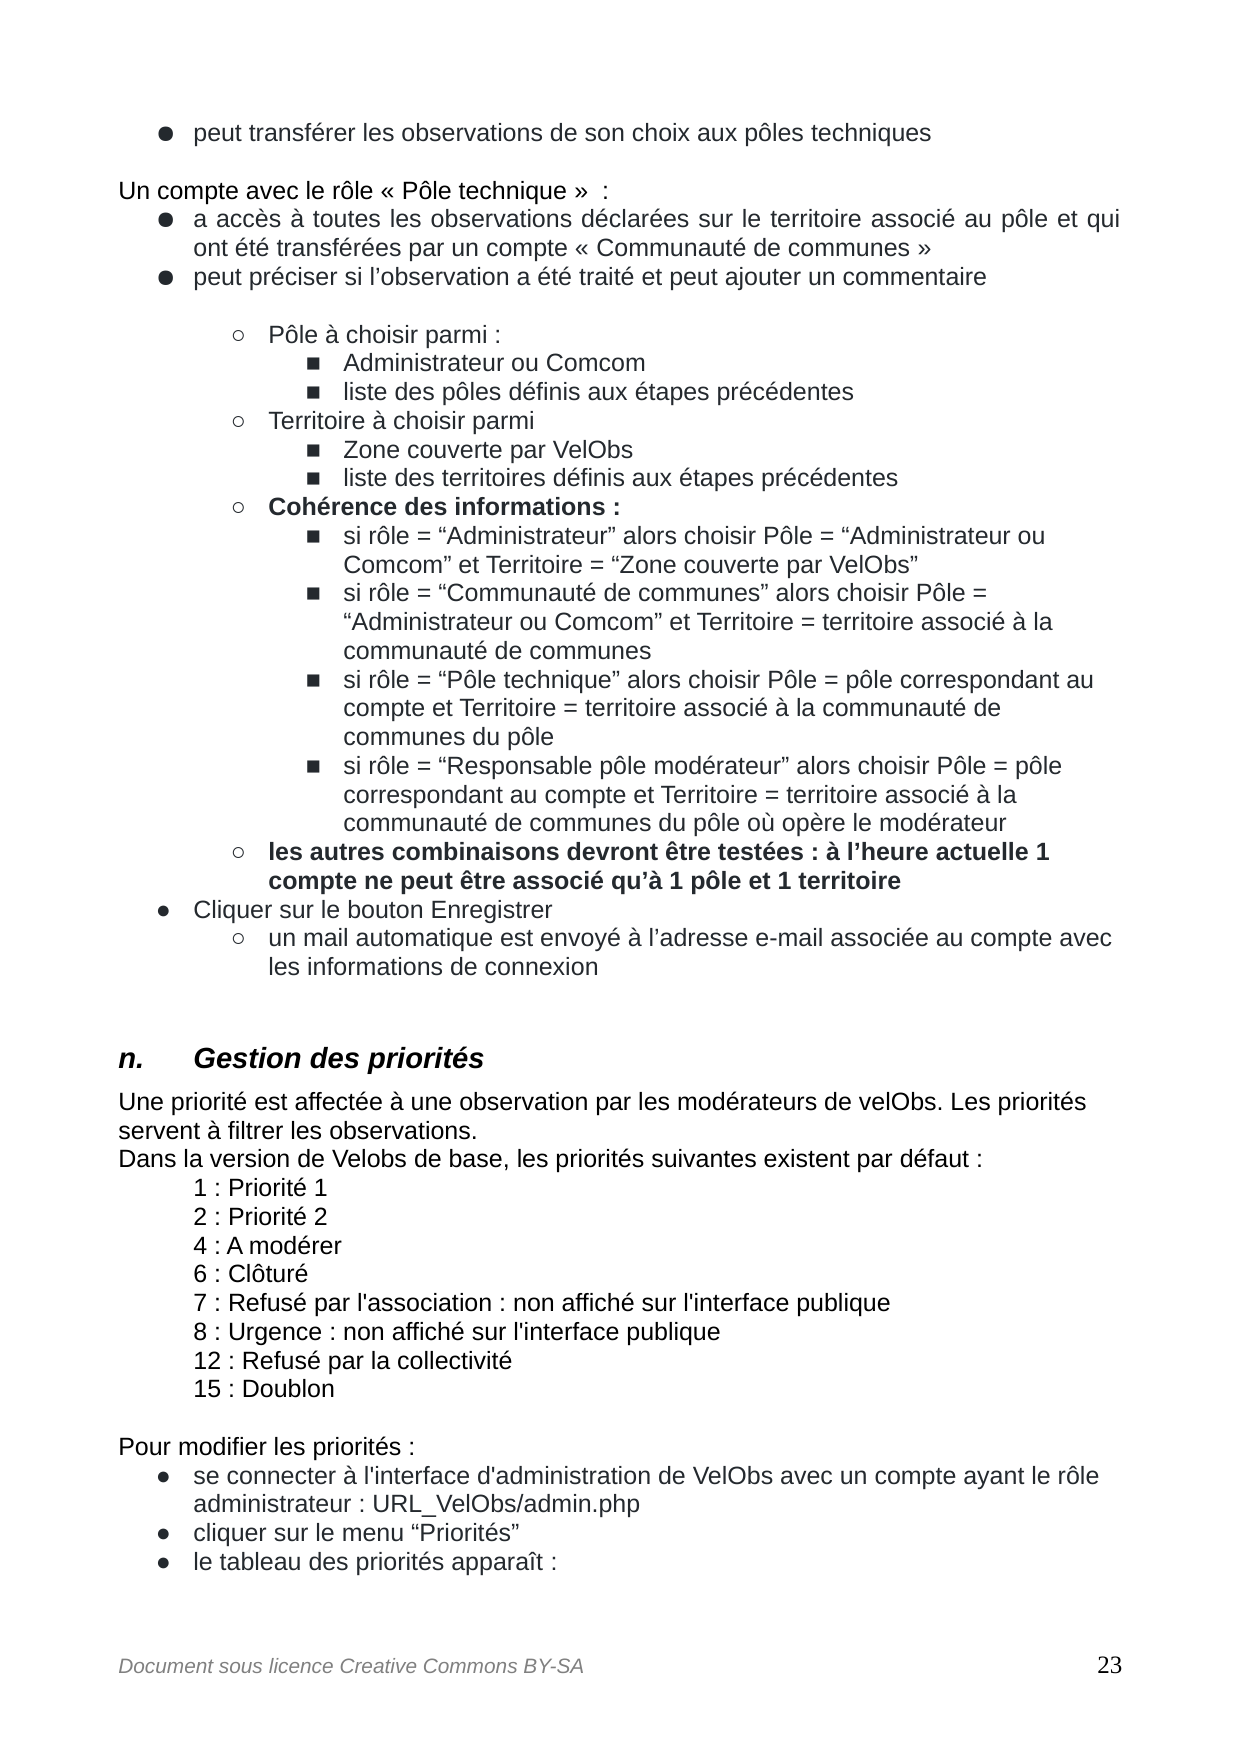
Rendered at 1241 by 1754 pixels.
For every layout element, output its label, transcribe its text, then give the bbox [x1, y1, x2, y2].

list si rôle = “Communauté de communes” alors choisir Pôle = “Administrateur ou Comcom” et Territoire = territoire associé à la communauté de communes [306, 578, 1122, 665]
list un mail automatique est envoyé à l’adresse e-mail associée au compte avec les informations de connexion [231, 923, 1122, 981]
list se connecter à l'interface d'administration de VelObs avec un compte ayant le rôle administrateur : URL_VelObs/admin.php [156, 1461, 1122, 1518]
text Un compte avec le rôle « Pôle technique » : [118, 176, 1122, 204]
list Cohérence des informations : [231, 492, 1122, 521]
list liste des pôles définis aux étapes précédentes [306, 377, 1122, 406]
list Cliquer sur le bouton Enregistrer [156, 895, 1122, 923]
list cliquer sur le menu “Priorités” [156, 1518, 1122, 1547]
list le tableau des priorités apparaît : [156, 1547, 1122, 1576]
text Pour modifier les priorités : [118, 1432, 1122, 1461]
list peut préciser si l’observation a été traité et peut ajouter un commentaire [156, 262, 1122, 291]
list Territoire à choisir parmi [231, 406, 1122, 435]
list si rôle = “Responsable pôle modérateur” alors choisir Pôle = pôle correspondant au compte et Territoire = territoire associé à la communauté de communes du pôle où opère le modérateur [306, 751, 1122, 837]
list Administrateur ou Comcom [306, 348, 1122, 377]
list liste des territoires définis aux étapes précédentes [306, 463, 1122, 492]
text 1 : Priorité 1 2 : Priorité 2 4 : A modérer 6 : Clôturé 7 : Refusé par l'association : non affiché sur l'interface publique 8 : Urgence : non affiché sur l'interface publique 12 : Refusé par la collectivité 15 : Doublon [193, 1173, 1122, 1403]
list Pôle à choisir parmi : [231, 320, 1122, 348]
list si rôle = “Pôle technique” alors choisir Pôle = pôle correspondant au compte et Territoire = territoire associé à la communauté de communes du pôle [306, 665, 1122, 751]
text Une priorité est affectée à une observation par les modérateurs de velObs. Les priorités servent à filtrer les observations. [118, 1087, 1122, 1144]
subtitle Gestion des priorités [118, 1041, 1122, 1074]
list peut transférer les observations de son choix aux pôles techniques [156, 118, 1122, 147]
list Zone couverte par VelObs [306, 435, 1122, 463]
list a accès à toutes les observations déclarées sur le territoire associé au pôle et qui ont été transférées par un compte « Communauté de communes » [156, 204, 1122, 262]
list les autres combinaisons devront être testées : à l’heure actuelle 1 compte ne peut être associé qu’à 1 pôle et 1 territoire [231, 837, 1122, 895]
list si rôle = “Administrateur” alors choisir Pôle = “Administrateur ou Comcom” et Territoire = “Zone couverte par VelObs” [306, 521, 1122, 578]
text Dans la version de Velobs de base, les priorités suivantes existent par défaut : [118, 1144, 1122, 1173]
